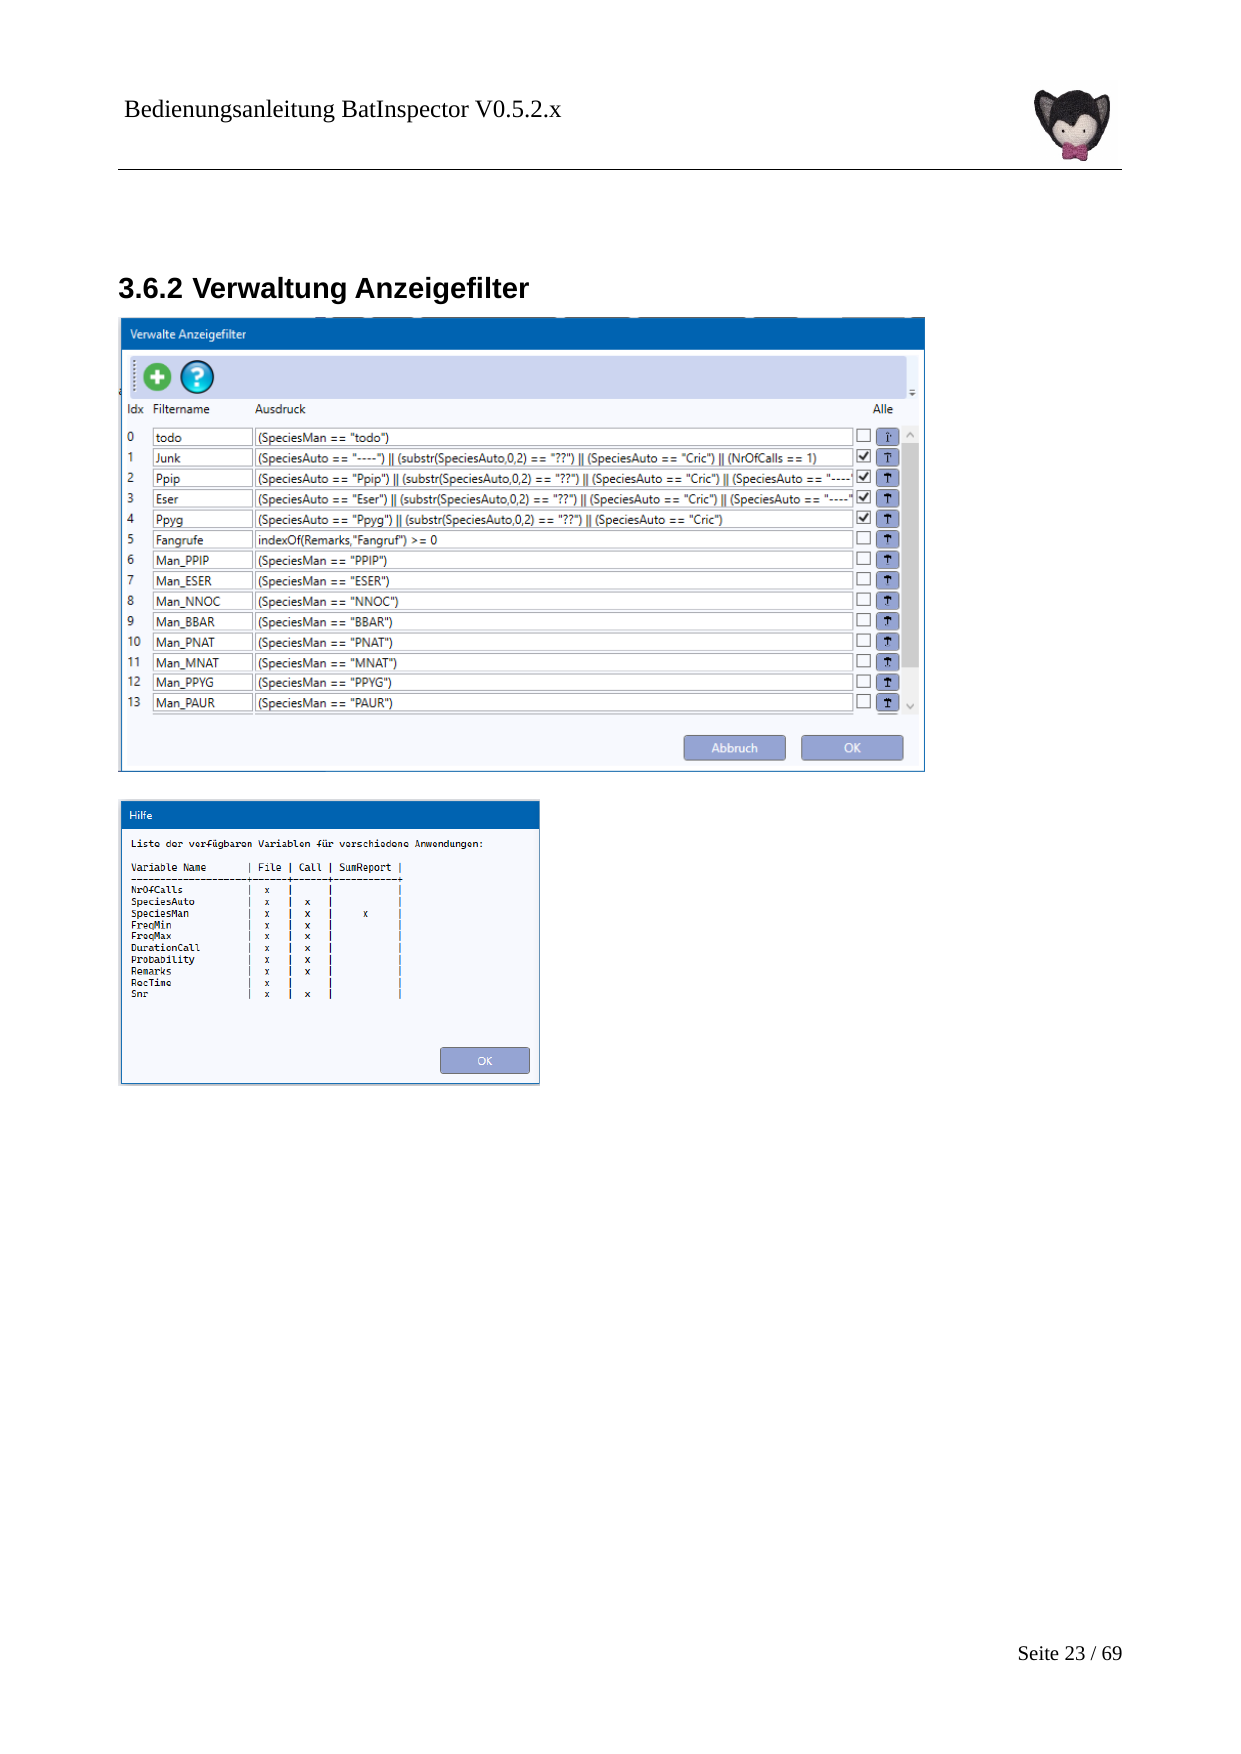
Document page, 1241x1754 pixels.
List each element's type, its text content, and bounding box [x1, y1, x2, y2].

subtitle Verwaltung Anzeigefilter [118, 272, 1122, 305]
picture [118, 799, 540, 1086]
picture [118, 317, 925, 772]
picture [1030, 80, 1119, 169]
